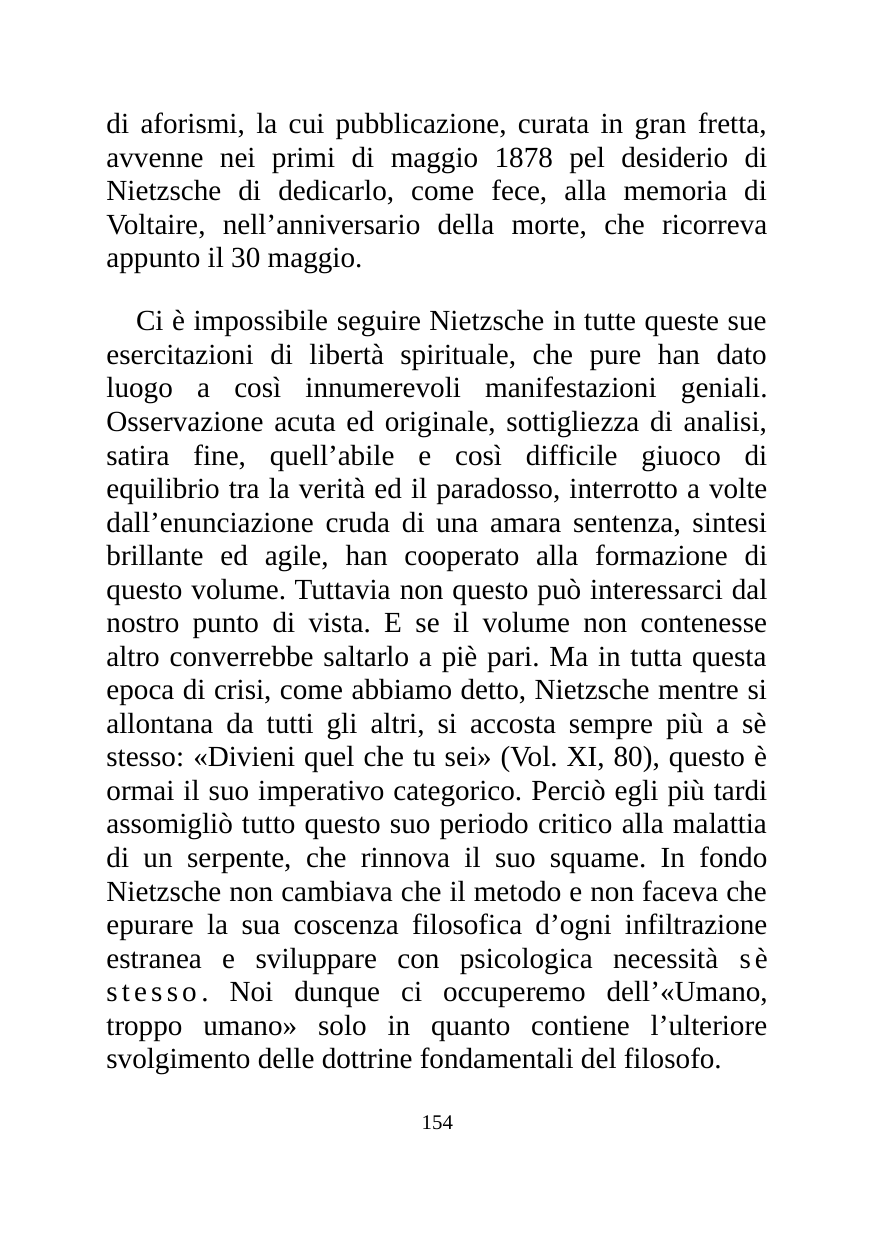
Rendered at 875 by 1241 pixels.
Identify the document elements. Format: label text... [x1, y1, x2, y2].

text di aforismi, la cui pubblicazione, curata in gran fretta, avvenne nei primi di maggio 1878 pel desiderio di Nietzsche di dedicarlo, come fece, alla memoria di Voltaire, nell’anniversario della morte, che ricorreva appunto il 30 maggio. [106, 106, 768, 274]
text Ci è impossibile seguire Nietzsche in tutte queste sue esercitazioni di libertà spirituale, che pure han dato luogo a così innumerevoli manifestazioni geniali. Osservazione acuta ed originale, sottigliezza di analisi, satira fine, quell’abile e così difficile giuoco di equilibrio tra la verità ed il paradosso, interrotto a volte dall’enunciazione cruda di una amara sentenza, sintesi brillante ed agile, han cooperato alla formazione di questo volume. Tuttavia non questo può interessarci dal nostro punto di vista. E se il volume non contenesse altro converrebbe saltarlo a piè pari. Ma in tutta questa epoca di crisi, come abbiamo detto, Nietzsche mentre si allontana da tutti gli altri, si accosta sempre più a sè stesso: «Divieni quel che tu sei» (Vol. XI, 80), questo è ormai il suo imperativo categorico. Perciò egli più tardi assomigliò tutto questo suo periodo critico alla malattia di un serpente, che rinnova il suo squame. In fondo Nietzsche non cambiava che il metodo e non faceva che epurare la sua coscenza filosofica d’ogni infiltrazione estranea e sviluppare con psicologica necessità sè stesso. Noi dunque ci occuperemo dell’«Umano, troppo umano» solo in quanto contiene l’ulteriore svolgimento delle dottrine fondamentali del filosofo. [106, 303, 768, 1075]
